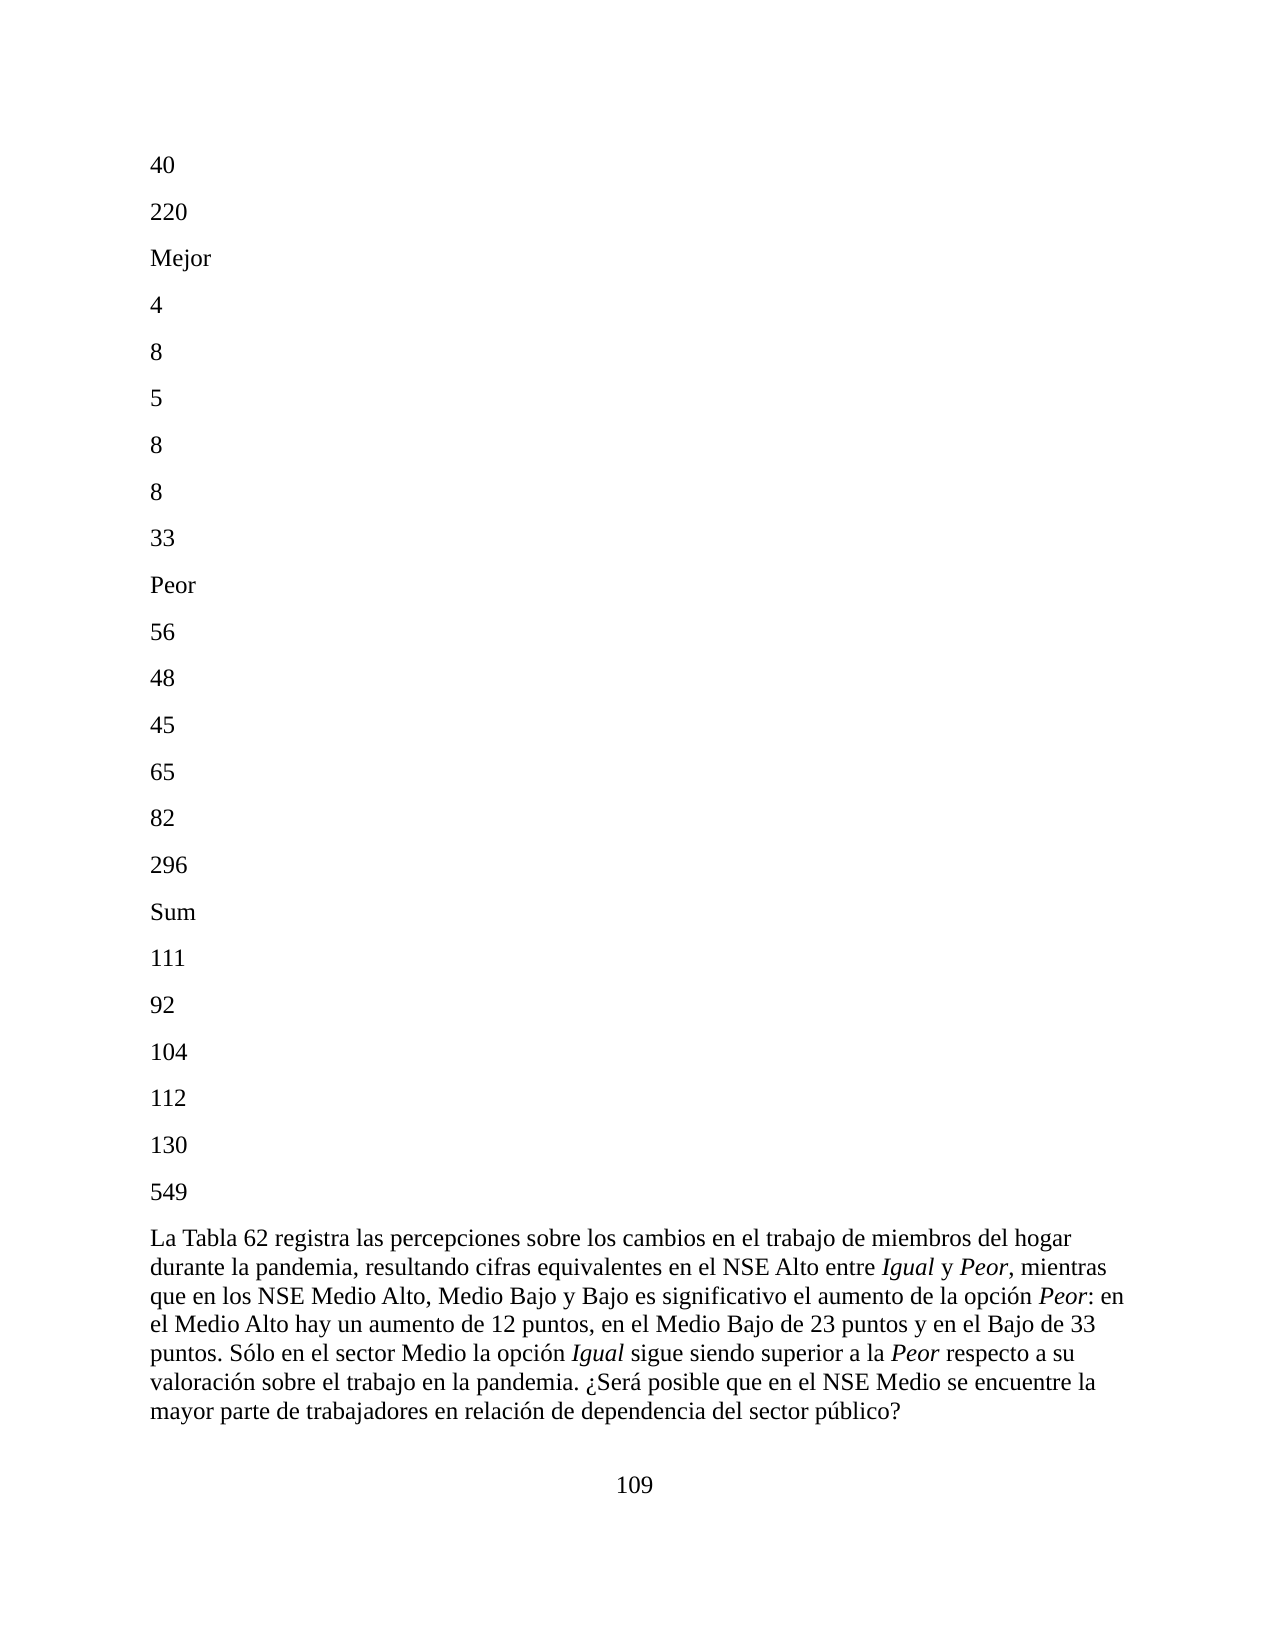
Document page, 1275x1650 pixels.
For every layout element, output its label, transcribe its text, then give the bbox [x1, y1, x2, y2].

text 8 [150, 430, 1125, 459]
text 104 [150, 1037, 1125, 1065]
text Sum [150, 897, 1125, 925]
text 130 [150, 1130, 1125, 1159]
text 111 [150, 943, 1125, 972]
text 112 [150, 1083, 1125, 1112]
text 65 [150, 757, 1125, 785]
text Peor [150, 570, 1125, 599]
text 4 [150, 290, 1125, 319]
text 220 [150, 197, 1125, 225]
text 82 [150, 803, 1125, 832]
text 8 [150, 337, 1125, 365]
text 40 [150, 150, 1125, 179]
text 92 [150, 990, 1125, 1019]
text La Tabla 62 registra las percepciones sobre los cambios en el trabajo de miembros del hogar durante la pandemia, resultando cifras equivalentes en el NSE Alto entre Igual y Peor, mientras que en los NSE Medio Alto, Medio Bajo y Bajo es significativo el aumento de la opción Peor: en el Medio Alto hay un aumento de 12 puntos, en el Medio Bajo de 23 puntos y en el Bajo de 33 puntos. Sólo en el sector Medio la opción Igual sigue siendo superior a la Peor respecto a su valoración sobre el trabajo en la pandemia. ¿Será posible que en el NSE Medio se encuentre la mayor parte de trabajadores en relación de dependencia del sector público? [150, 1223, 1125, 1424]
text 296 [150, 850, 1125, 879]
text Mejor [150, 243, 1125, 272]
text 48 [150, 663, 1125, 692]
text 45 [150, 710, 1125, 739]
text 549 [150, 1177, 1125, 1205]
text 5 [150, 383, 1125, 412]
text 33 [150, 523, 1125, 552]
text 8 [150, 477, 1125, 505]
text 56 [150, 617, 1125, 645]
